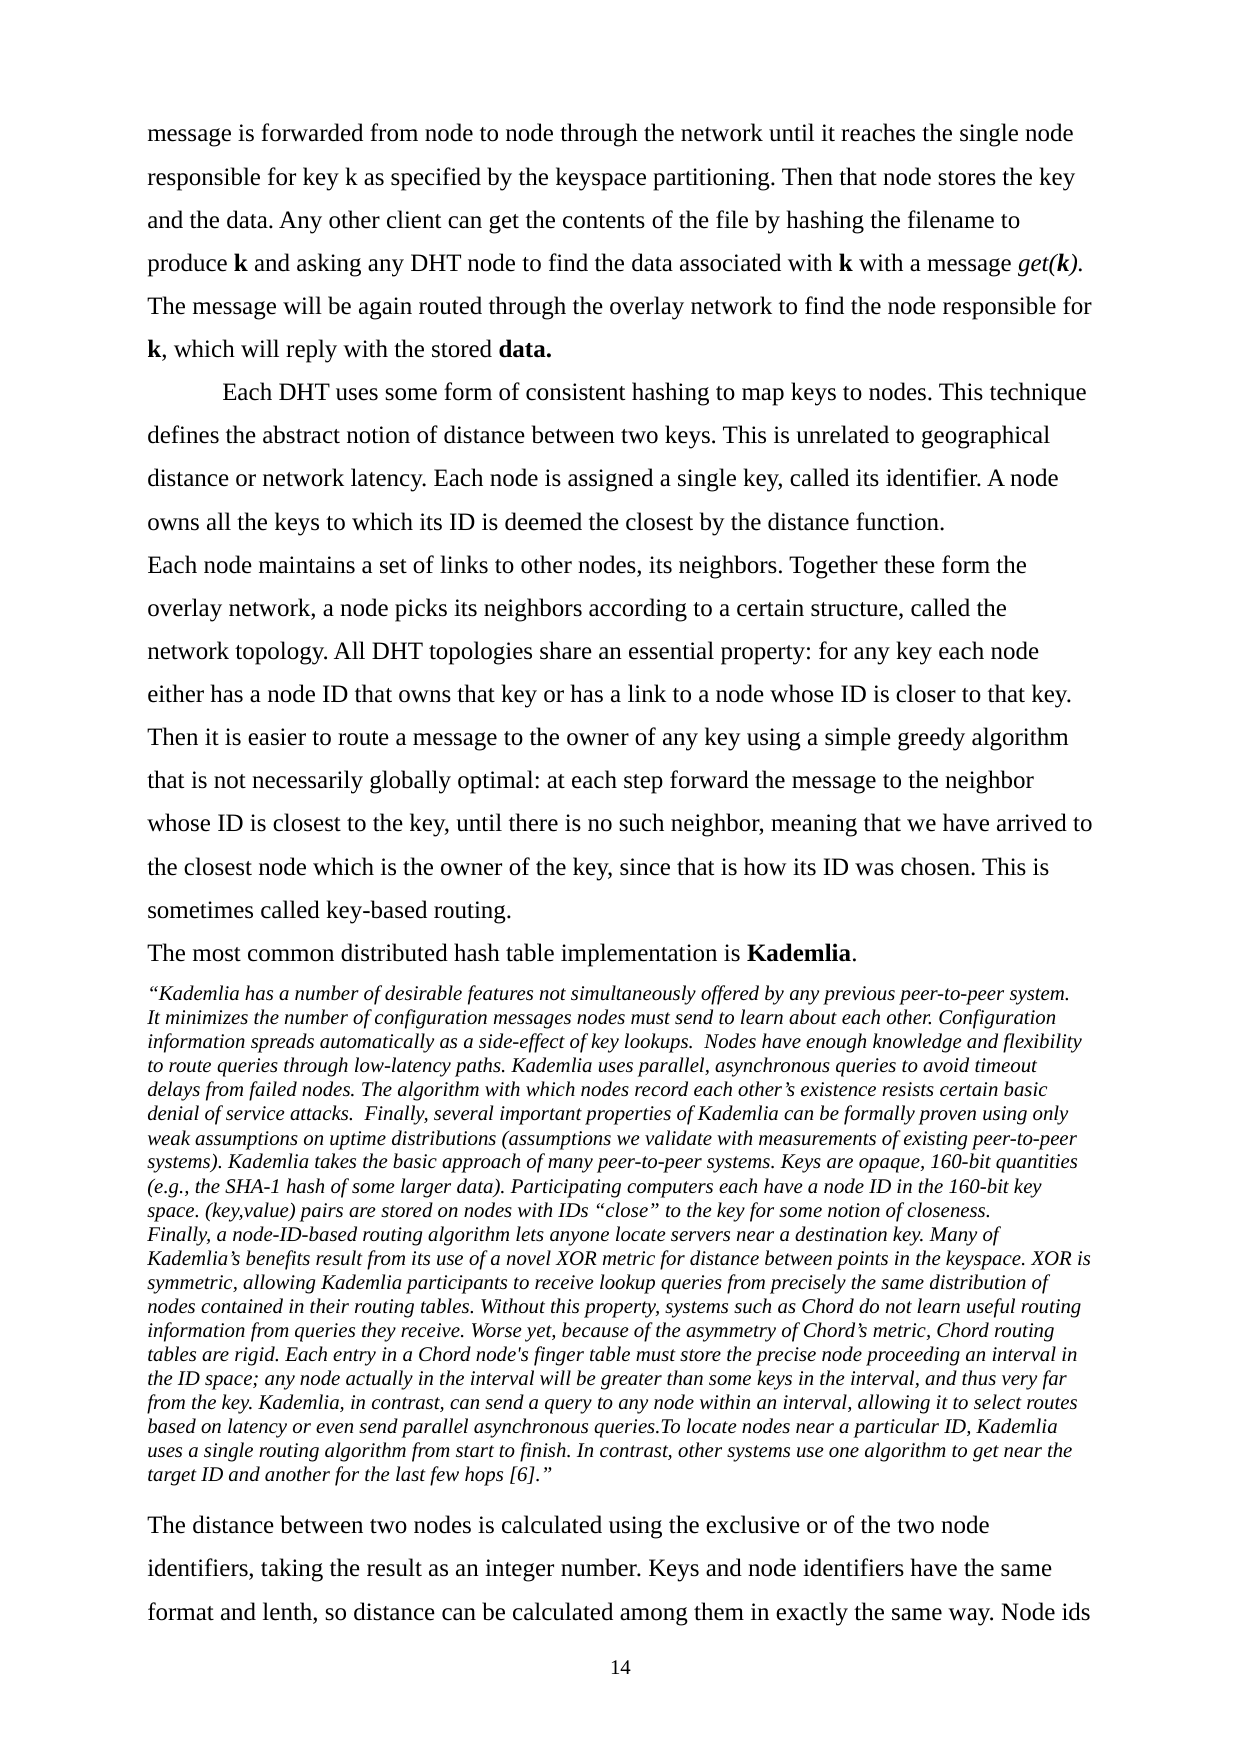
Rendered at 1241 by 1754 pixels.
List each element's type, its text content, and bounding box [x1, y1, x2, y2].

text Each DHT uses some form of consistent hashing to map keys to nodes. This technique defines the abstract notion of distance between two keys. This is unrelated to geographical distance or network latency. Each node is assigned a single key, called its identifier. A node owns all the keys to which its ID is deemed the closest by the distance function. [147, 377, 1093, 535]
text message is forwarded from node to node through the network until it reaches the single node responsible for key k as specified by the keyspace partitioning. Then that node stores the key and the data. Any other client can get the contents of the file by hashing the filename to produce k and asking any DHT node to find the data associated with k with a message get(k). [147, 118, 1093, 277]
text The distance between two nodes is calculated using the exclusive or of the two node identifiers, taking the result as an integer number. Keys and node identifiers have the same format and lenth, so distance can be calculated among them in exactly the same way. Node ids [147, 1510, 1093, 1625]
text “Kademlia has a number of desirable features not simultaneously offered by any previous peer-to-peer system. It minimizes the number of configuration messages nodes must send to learn about each other. Configuration information spreads automatically as a side-effect of key lookups. Nodes have enough knowledge and flexibility to route queries through low-latency paths. Kademlia uses parallel, asynchronous queries to avoid timeout delays from failed nodes. The algorithm with which nodes record each other’s existence resists certain basic denial of service attacks. Finally, several important properties of Kademlia can be formally proven using only weak assumptions on uptime distributions (assumptions we validate with measurements of existing peer-to-peer systems). Kademlia takes the basic approach of many peer-to-peer systems. Keys are opaque, 160-bit quantities (e.g., the SHA-1 hash of some larger data). Participating computers each have a node ID in the 160-bit key space. (key,value) pairs are stored on nodes with IDs “close” to the key for some notion of closeness. [147, 981, 1093, 1222]
text The most common distributed hash table implementation is Kademlia. [147, 938, 1093, 967]
text Finally, a node-ID-based routing algorithm lets anyone locate servers near a destination key. Many of Kademlia’s benefits result from its use of a novel XOR metric for distance between points in the keyspace. XOR is symmetric, allowing Kademlia participants to receive lookup queries from precisely the same distribution of nodes contained in their routing tables. Without this property, systems such as Chord do not learn useful routing information from queries they receive. Worse yet, because of the asymmetry of Chord’s metric, Chord routing tables are rigid. Each entry in a Chord node's finger table must store the precise node proceeding an interval in the ID space; any node actually in the interval will be greater than some keys in the interval, and thus very far from the key. Kademlia, in contrast, can send a query to any node within an interval, allowing it to select routes based on latency or even send parallel asynchronous queries.To locate nodes near a particular ID, Kademlia uses a single routing algorithm from start to finish. In contrast, other systems use one algorithm to get near the target ID and another for the last few hops [6].” [147, 1222, 1093, 1486]
text The message will be again routed through the overlay network to find the node responsible for k, which will reply with the stored data. [147, 291, 1093, 363]
text Each node maintains a set of links to other nodes, its neighbors. Together these form the overlay network, a node picks its neighbors according to a certain structure, called the network topology. All DHT topologies share an essential property: for any key each node either has a node ID that owns that key or has a link to a node whose ID is closer to that key. Then it is easier to route a message to the owner of any key using a simple greedy algorithm that is not necessarily globally optimal: at each step forward the message to the neighbor whose ID is closest to the key, until there is no such neighbor, meaning that we have arrived to the closest node which is the owner of the key, since that is how its ID was chosen. This is sometimes called key-based routing. [147, 550, 1093, 923]
